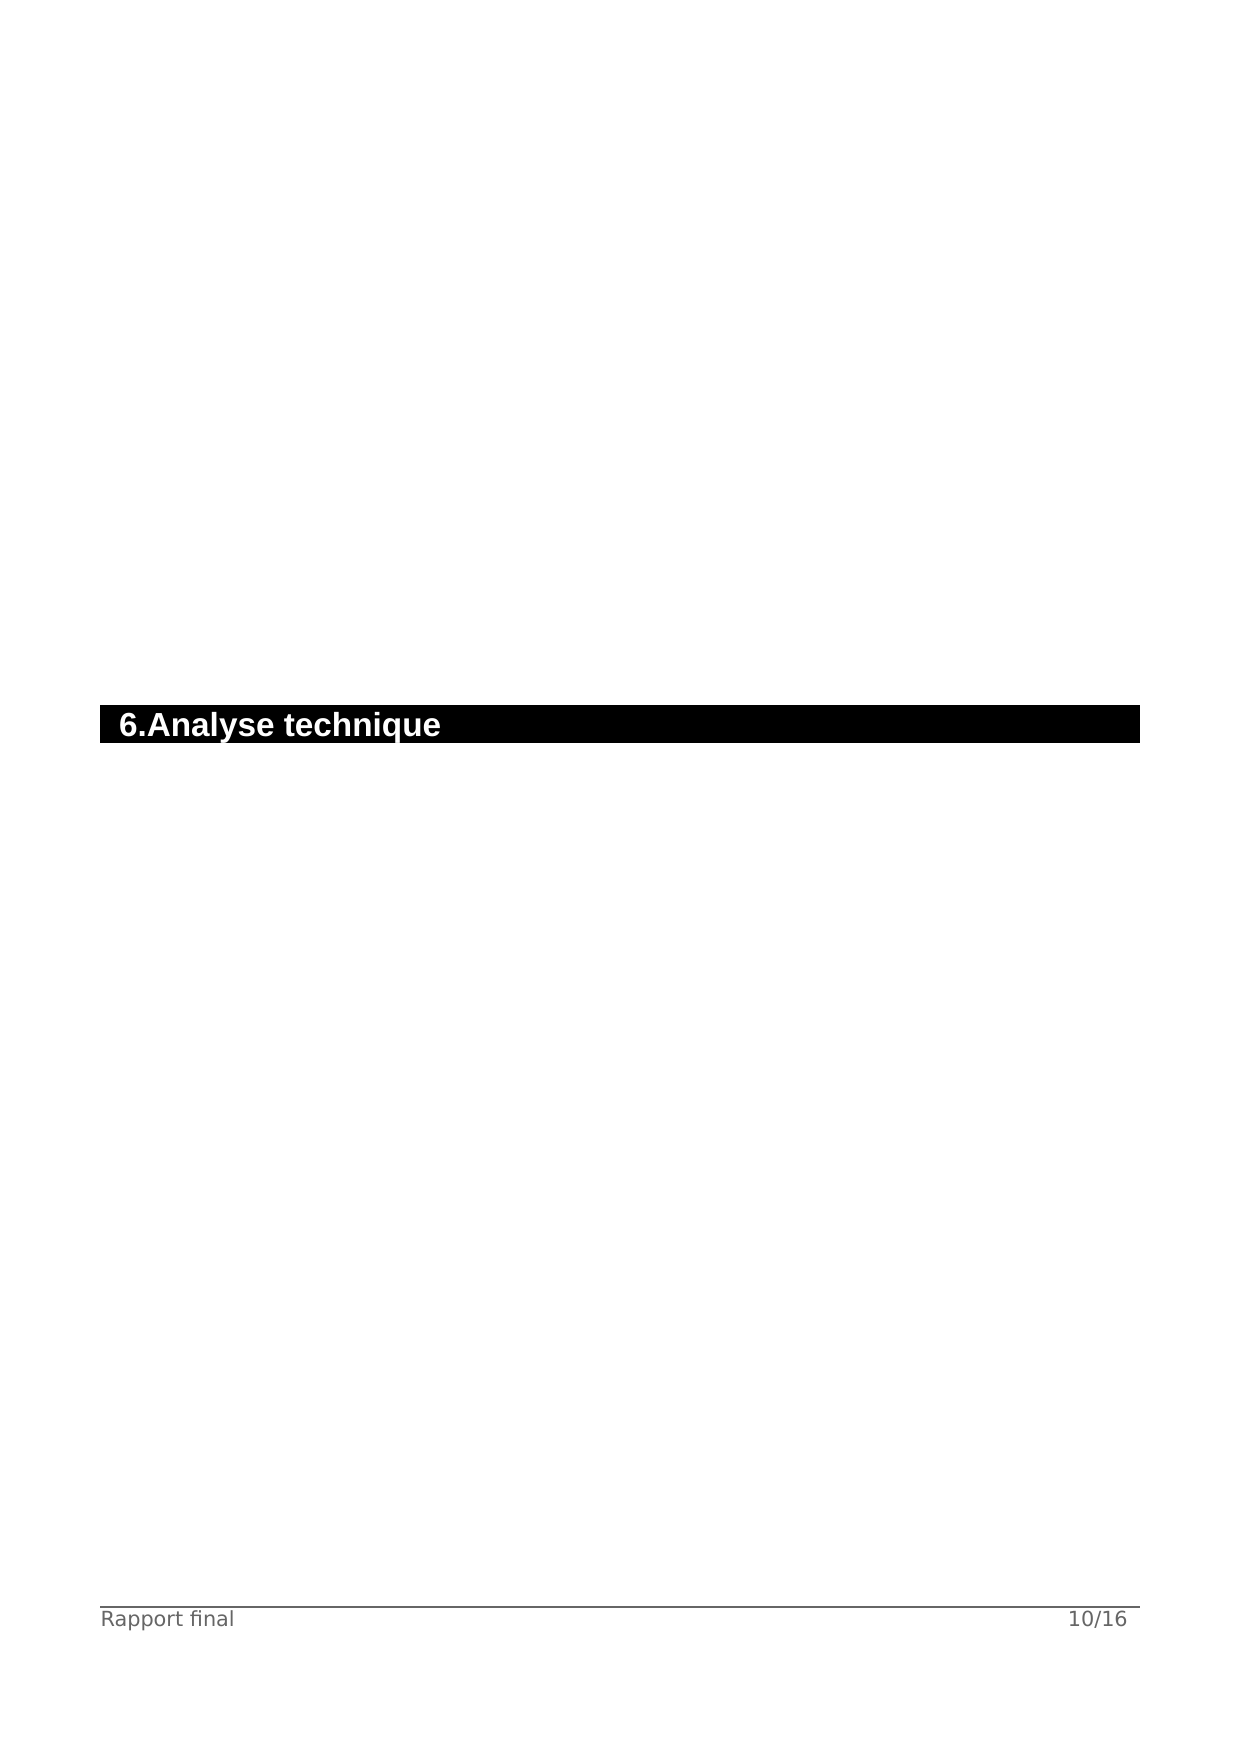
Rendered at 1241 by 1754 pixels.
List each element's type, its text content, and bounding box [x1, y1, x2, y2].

subtitle 6.Analyse technique [100, 705, 1140, 743]
